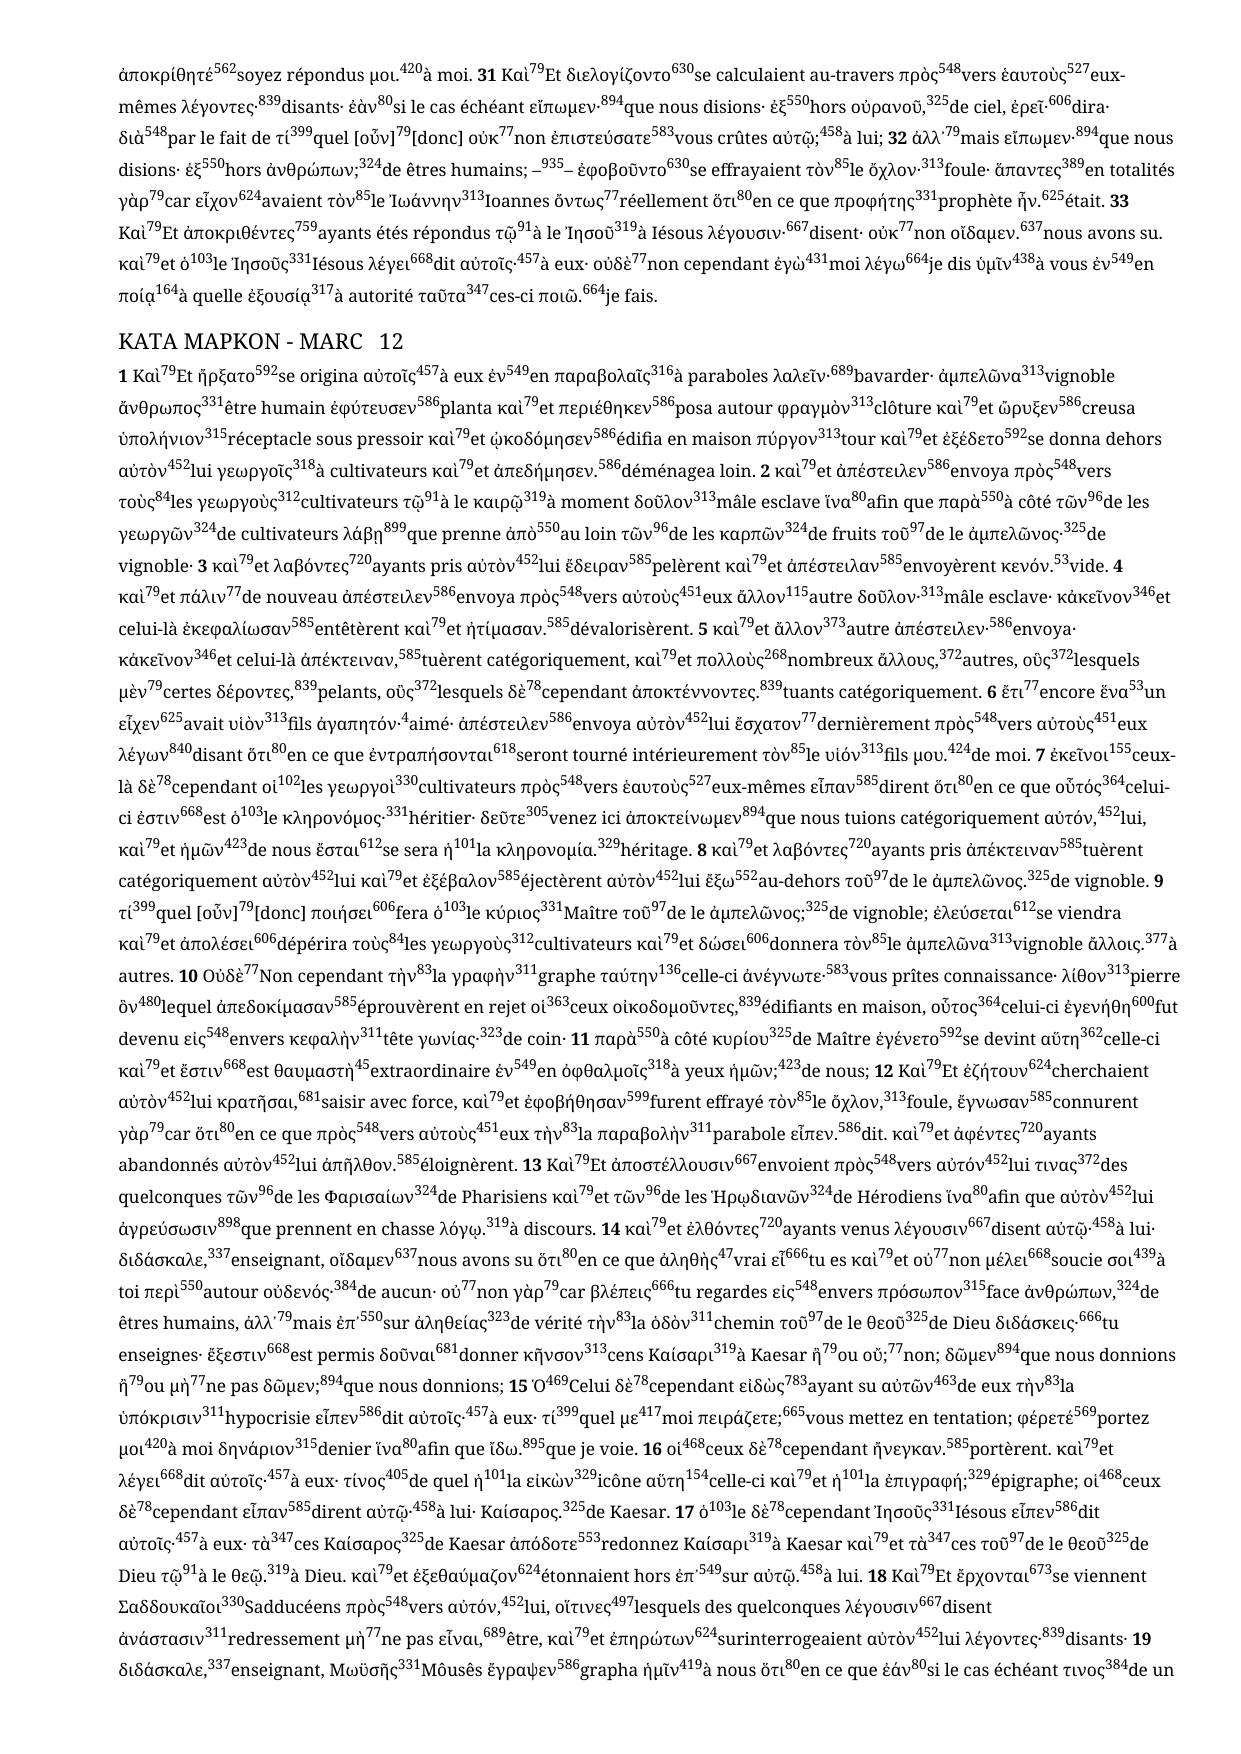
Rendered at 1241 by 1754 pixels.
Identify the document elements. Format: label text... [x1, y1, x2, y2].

text 1 Καὶ79Et ὅτε80lorsque ἐγγίζουσιν667approchent εἰς548envers Ἱεροσόλυμα314Ierosolymas εἰς548envers Βηθφαγὴ311Bethphagé καὶ79et Βηθανίαν311Béthanie πρὸς548vers τὸ87le ὄρος315montagne τῶν94de les ἐλαιῶν,322de oliviers, ἀποστέλλει668envoie δύο52deux τῶν96de les μαθητῶν324de disciples αὐτοῦ464de lui 2 καὶ79et λέγει668dit αὐτοῖς·457à eux· ὑπάγετε569dirigez en arrière εἰς548envers τὴν83la κώμην311village τὴν344celle κατέναντι552en contre face ὑμῶν,441de vous, καὶ79et εὐθὺς77directement εἰσπορευόμενοι866se allants à l'intérieur εἰς548envers αὐτὴν450elle εὑρήσετε603vous trouverez πῶλον313poulain δεδεμένον796ayant été attaché de lien ἐφ᾽548sur ὃν480lequel οὐδεὶς390aucun ἀνθρώπων324de êtres humains οὔπω77non encore ἐκάθισεν·586assit· λύσατε553déliez αὐτὸν452lui καὶ79et φέρετε.569portez. 3 καὶ79et ἐάν80si le cas échéant τις390un quelconque ὑμῖν438à vous εἴπῃ·899que dise· τί399quel ποιεῖτε665vous faites τοῦτο;348ce-ci; εἴπατε·553dites· ὅτι80en ce que ὁ103le κύριος331Maître αὐτοῦ464de lui χρείαν311besoin ἔχει,668a, καὶ79et εὐθὺς77directement αὐτὸν452lui ἀποστέλλει668envoie πάλιν77de nouveau ὧδε.77ici. 4 Καὶ79Et ἀπῆλθον585éloignèrent καὶ79et εὗρον585trouvèrent πῶλον313poulain δεδεμένον796ayant été attaché de lien πρὸς548vers τὴν83la θύραν311porte ἔξω77au-dehors ἐπὶ550sur τοῦ99de le ἀμφόδου327de contour du chemin καὶ79et λύουσιν667délient αὐτόν.452lui. 5 καί79et τινες389des quelconques τῶν357de ceux ἐκεῖ77là ἑστηκότων777de ayants dressés ἔλεγον624disaient αὐτοῖς·457à eux· τί399quel ποιεῖτε665vous faites λύοντες839déliants τὸν85le πῶλον;313poulain; 6 οἱ468ceux δὲ78cependant εἶπαν585dirent αὐτοῖς457à eux καθὼς77de haut en bas comme εἶπεν586dit ὁ103le Ἰησοῦς,331Iésous, καὶ79et ἀφῆκαν585abandonnèrent αὐτούς.451eux. 7 Καὶ79Et φέρουσιν667portent τὸν85le πῶλον313poulain πρὸς548vers τὸν85le Ἰησοῦν313Iésous καὶ79et ἐπιβάλλουσιν667surjettent αὐτῷ458à lui τὰ86les ἱμάτια314himations αὐτῶν,463de eux, καὶ79et ἐκάθισεν586assit ἐπ᾽548sur αὐτόν.452lui. 8 καὶ79et πολλοὶ389nombreux τὰ86les ἱμάτια314himations αὐτῶν463de eux ἔστρωσαν585étendirent εἰς548envers τὴν83la ὁδόν,311chemin, ἄλλοι389autres δὲ78cependant στιβάδας310branches κόψαντες720ayants coupés ἐκ550hors τῶν96de les ἀγρῶν.324de champs. 9 καὶ79et οἱ363ceux προάγοντες839menants devant καὶ79et οἱ363ceux ἀκολουθοῦντες839suivants ἔκραζον·624croassaient· ὡσαννά·304Hosanna· εὐλογημένος813ayant été élogié ὁ364celui ἐρχόμενος867se venant ἐν549en ὀνόματι321à nom κυρίου·325de Maître· 10 εὐλογημένη811ayante étée élogiée ἡ101la ἐρχομένη865se venante βασιλεία329royauté τοῦ97de le πατρὸς325de père ἡμῶν423de nous Δαυίδ·325de Dauid· ὡσαννὰ304Hosanna ἐν549en τοῖς92à les ὑψίστοις.11à très hauts. 11 Καὶ79Et εἰσῆλθεν586vint à l'intérieur εἰς548envers Ἱεροσόλυμα314Ierosolymas εἰς548envers τὸ87le ἱερὸν315sanctuaire καὶ79et περιβλεψάμενος740se ayant regardé autour πάντα,374tous, ὀψίας63de tardive ἤδη77déjà οὔσης832de étante τῆς95de la ὥρας,323de heure, ἐξῆλθεν586sortit εἰς548envers Βηθανίαν311Béthanie μετὰ550avec τῶν96de les δώδεκα.64de douze. 12 Καὶ79Et τῇ350à celle ἐπαύριον77lendemain ἐξελθόντων715de ayants sortis αὐτῶν463de eux ἀπὸ550au loin Βηθανίας323de Béthanie ἐπείνασεν.586eut faim. 13 καὶ79et ἰδὼν721ayant vu συκῆν311figuier ἀπὸ547au loin μακρόθεν77à distance ἔχουσαν820ayante φύλλα314feuilles ἦλθεν,586vint, εἰ80si ἄρα77par conséquent τι375un quelconque εὑρήσει606trouvera ἐν549en αὐτῇ,456à elle, καὶ79et ἐλθὼν721ayant venu ἐπ᾽548sur αὐτὴν450elle οὐδὲν375aucun εὗρεν586trouva εἰ551si μὴ77ne pas φύλλα·314feuilles· ὁ103le γὰρ79car καιρὸς331moment οὐκ77non ἦν625était σύκων.326de figues. 14 καὶ79et ἀποκριθεὶς760ayant été répondu εἶπεν586dit αὐτῇ·456à elle· μηκέτι77ne pas plus εἰς548envers τὸν85le αἰῶνα313ère ἐκ550hors σοῦ442de toi μηδεὶς390ne pas un καρπὸν313fruit φάγοι.694que mange. καὶ79et ἤκουον624écoutaient οἱ102les μαθηταὶ330disciples αὐτοῦ.464de lui. 15 Καὶ79Et ἔρχονται673se viennent εἰς548envers Ἱεροσόλυμα.314Ierosolymas. Καὶ79Et εἰσελθὼν721ayant venu à l'intérieur εἰς548envers τὸ87le ἱερὸν315sanctuaire ἤρξατο592se origina ἐκβάλλειν689éjecter τοὺς345ceux πωλοῦντας821troquants καὶ79et τοὺς345ceux ἀγοράζοντας821achetants à l'agora ἐν549en τῷ93à le ἱερῷ,321à sanctuaire, καὶ79et τὰς82les τραπέζας310tables τῶν96de les κολλυβιστῶν324de changeurs de pièces καὶ79et τὰς82les καθέδρας310sièges τῶν357de ceux πωλούντων833de troquants τὰς82les περιστερὰς310colombes κατέστρεψεν,586catastropha, 16 καὶ79et οὐκ77non ἤφιεν625abandonnait ἵνα80afin que τις390un quelconque διενέγκῃ899que diffère σκεῦος315ustensile διὰ550par τοῦ99de le ἱεροῦ.327de sanctuaire. 17 καὶ79et ἐδίδασκεν625enseignait καὶ79et ἔλεγεν625disait αὐτοῖς·457à eux· οὐ340non γέγραπται654a été graphé ὅτι80en ce que ὁ103le οἶκός331maison μου424de moi οἶκος331maison προσευχῆς323de prière κληθήσεται619sera appelé πᾶσιν276à tous τοῖς92à les ἔθνεσιν;320à ethnies; ὑμεῖς447vous δὲ78cependant πεποιήκατε639vous avez fait αὐτὸν452lui σπήλαιον315caverne λῃστῶν.324de pilleurs. 18 Καὶ79Et ἤκουσαν585écoutèrent οἱ102les ἀρχιερεῖς330chefs sacrificateurs καὶ79et οἱ102les γραμματεῖς330lettrés καὶ79et ἐζήτουν624cherchaient πῶς77comment? αὐτὸν452lui ἀπολέσωσιν·898que dépérissent· ἐφοβοῦντο630se effrayaient γὰρ79car αὐτόν,452lui, πᾶς287tout γὰρ79car ὁ103le ὄχλος331foule ἐξεπλήσσετο636était heurté à l'excès ἐπὶ549sur τῇ89à la διδαχῇ317à enseignement αὐτοῦ.464de lui. 19 Καὶ79Et ὅταν80lorsque le cas échéant ὀψὲ77tardivement ἐγένετο,592se devint, ἐξεπορεύοντο630se allaient au dehors ἔξω552au-dehors τῆς95de la πόλεως.323de cité. 20 Καὶ79Et παραπορευόμενοι866se allants à côté πρωῒ77matinalement εἶδον585virent τὴν83la συκῆν311figuier ἐξηραμμένην794ayante étée séchée ἐκ550hors ῥιζῶν.322de racines. 21 καὶ79et ἀναμνησθεὶς760ayant été remémoré ὁ103le Πέτρος331Pierre λέγει668dit αὐτῷ·458à lui· ῥαββί,337rabbi, ἴδε306voici ἡ101la συκῆ329figuier ἣν478laquelle κατηράσω590tu te fis imprécation de haut en bas ἐξήρανται.654a été séché. 22 καὶ79et ἀποκριθεὶς760ayant été répondu ὁ103le Ἰησοῦς331Iésous λέγει668dit αὐτοῖς·457à eux· ἔχετε569ayez πίστιν311croyance θεοῦ.325de Dieu. 23 ἀμὴν304amen λέγω664je dis ὑμῖν438à vous ὅτι80en ce que ὃς498lequel ἂν340le cas échéant εἴπῃ899que dise τῷ93à le ὄρει321à montagne τούτῳ·146à ce-ci· ἄρθητι563sois levé καὶ79et βλήθητι563sois jeté εἰς548envers τὴν83la θάλασσαν,311mer, καὶ79et μὴ79ne pas διακριθῇ911que soit jugé à travers ἐν549en τῇ89à la καρδίᾳ317à coeur αὐτοῦ464de lui ἀλλὰ79mais πιστεύῃ921que croie ὅτι80en ce que ὃ482lequel λαλεῖ668bavarde γίνεται,674se devient, ἔσται612se sera αὐτῷ.458à lui. 24 διὰ548par le fait de τοῦτο348ce-ci λέγω664je dis ὑμῖν,438à vous, πάντα374tous ὅσα481autant lesquels προσεύχεσθε671vous vous priez καὶ79et αἰτεῖσθε,671vous vous demandez, πιστεύετε569croyez ὅτι80en ce que ἐλάβετε,583vous prîtes, καὶ79et ἔσται612se sera ὑμῖν.438à vous. 25 Καὶ79Et ὅταν80lorsque le cas échéant στήκετε665vous tenez debout προσευχόμενοι,866se priants, ἀφίετε569abandonnez εἴ80si τι375un quelconque ἔχετε665vous avez κατά550contre τινος,384de un quelconque, ἵνα80afin que καὶ77aussi ὁ103le πατὴρ331père ὑμῶν441de vous ὁ498celui ἐν549en τοῖς90à les οὐρανοῖς318à cieux ἀφῇ899que abandonne ὑμῖν438à vous τὰ86les παραπτώματα314chutes à côté ὑμῶν.441de vous. 26 27 Καὶ79Et ἔρχονται673se viennent πάλιν77de nouveau εἰς548envers Ἱεροσόλυμα.314Ierosolymas. καὶ79et ἐν549en τῷ93à le ἱερῷ321à sanctuaire περιπατοῦντος834de piétinant autour αὐτοῦ464de lui ἔρχονται673se viennent πρὸς548vers αὐτὸν452lui οἱ102les ἀρχιερεῖς330chefs sacrificateurs καὶ79et οἱ102les γραμματεῖς330lettrés καὶ79et οἱ102les πρεσβύτεροι70plus anciens 28 καὶ79et ἔλεγον624disaient αὐτῷ·458à lui· ἐν549en ποίᾳ164à quelle ἐξουσίᾳ317à autorité ταῦτα347ces-ci ποιεῖς;666tu fais; ἢ79ou τίς410quel σοι439à toi ἔδωκεν586donna τὴν83la ἐξουσίαν311autorité ταύτην136celle-ci ἵνα80afin que ταῦτα347ces-ci ποιῇς;919que tu fasses; 29 Ὁ103Le δὲ78cependant Ἰησοῦς331Iésous εἶπεν586dit αὐτοῖς·457à eux· ἐπερωτήσω602je surinterrogerai ὑμᾶς436vous κἀγὼ431et moi ἕνα179un λόγον,313discours, καὶ79et ἀποκρίθητέ562soyez répondus μοι420à moi καὶ79et ἐρῶ602je dirai ὑμῖν438à vous ἐν549en ποίᾳ164à quelle ἐξουσίᾳ317à autorité ταῦτα347ces-ci ποιῶ·664je fais· 30 τὸ105le βάπτισμα333baptême τὸ366ce Ἰωάννου325de Ioannes ἐξ550hors οὐρανοῦ325de ciel ἦν625était ἢ79ou ἐξ550hors ἀνθρώπων;324de êtres humains; ἀποκρίθητέ562soyez répondus μοι.420à moi. 31 Καὶ79Et διελογίζοντο630se calculaient au-travers πρὸς548vers ἑαυτοὺς527eux-mêmes λέγοντες·839disants· ἐὰν80si le cas échéant εἴπωμεν·894que nous disions· ἐξ550hors οὐρανοῦ,325de ciel, ἐρεῖ·606dira· διὰ548par le fait de τί399quel [οὖν]79[donc] οὐκ77non ἐπιστεύσατε583vous crûtes αὐτῷ;458à lui; 32 ἀλλ᾽79mais εἴπωμεν·894que nous disions· ἐξ550hors ἀνθρώπων;324de êtres humains; –935– ἐφοβοῦντο630se effrayaient τὸν85le ὄχλον·313foule· ἅπαντες389en totalités γὰρ79car εἶχον624avaient τὸν85le Ἰωάννην313Ioannes ὄντως77réellement ὅτι80en ce que προφήτης331prophète ἦν.625était. 33 Καὶ79Et ἀποκριθέντες759ayants étés répondus τῷ91à le Ἰησοῦ319à Iésous λέγουσιν·667disent· οὐκ77non οἴδαμεν.637nous avons su. καὶ79et ὁ103le Ἰησοῦς331Iésous λέγει668dit αὐτοῖς·457à eux· οὐδὲ77non cependant ἐγὼ431moi λέγω664je dis ὑμῖν438à vous ἐν549en ποίᾳ164à quelle ἐξουσίᾳ317à autorité ταῦτα347ces-ci ποιῶ.664je fais. [118, 59, 1181, 307]
text 1 Καὶ79Et ἤρξατο592se origina αὐτοῖς457à eux ἐν549en παραβολαῖς316à paraboles λαλεῖν·689bavarder· ἀμπελῶνα313vignoble ἄνθρωπος331être humain ἐφύτευσεν586planta καὶ79et περιέθηκεν586posa autour φραγμὸν313clôture καὶ79et ὤρυξεν586creusa ὑπολήνιον315réceptacle sous pressoir καὶ79et ᾠκοδόμησεν586édifia en maison πύργον313tour καὶ79et ἐξέδετο592se donna dehors αὐτὸν452lui γεωργοῖς318à cultivateurs καὶ79et ἀπεδήμησεν.586déménagea loin. 2 καὶ79et ἀπέστειλεν586envoya πρὸς548vers τοὺς84les γεωργοὺς312cultivateurs τῷ91à le καιρῷ319à moment δοῦλον313mâle esclave ἵνα80afin que παρὰ550à côté τῶν96de les γεωργῶν324de cultivateurs λάβῃ899que prenne ἀπὸ550au loin τῶν96de les καρπῶν324de fruits τοῦ97de le ἀμπελῶνος·325de vignoble· 3 καὶ79et λαβόντες720ayants pris αὐτὸν452lui ἔδειραν585pelèrent καὶ79et ἀπέστειλαν585envoyèrent κενόν.53vide. 4 καὶ79et πάλιν77de nouveau ἀπέστειλεν586envoya πρὸς548vers αὐτοὺς451eux ἄλλον115autre δοῦλον·313mâle esclave· κἀκεῖνον346et celui-là ἐκεφαλίωσαν585entêtèrent καὶ79et ἠτίμασαν.585dévalorisèrent. 5 καὶ79et ἄλλον373autre ἀπέστειλεν·586envoya· κἀκεῖνον346et celui-là ἀπέκτειναν,585tuèrent catégoriquement, καὶ79et πολλοὺς268nombreux ἄλλους,372autres, οὓς372lesquels μὲν79certes δέροντες,839pelants, οὓς372lesquels δὲ78cependant ἀποκτέννοντες.839tuants catégoriquement. 6 ἔτι77encore ἕνα53un εἶχεν625avait υἱὸν313fils ἀγαπητόν·4aimé· ἀπέστειλεν586envoya αὐτὸν452lui ἔσχατον77dernièrement πρὸς548vers αὐτοὺς451eux λέγων840disant ὅτι80en ce que ἐντραπήσονται618seront tourné intérieurement τὸν85le υἱόν313fils μου.424de moi. 7 ἐκεῖνοι155ceux-là δὲ78cependant οἱ102les γεωργοὶ330cultivateurs πρὸς548vers ἑαυτοὺς527eux-mêmes εἶπαν585dirent ὅτι80en ce que οὗτός364celui-ci ἐστιν668est ὁ103le κληρονόμος·331héritier· δεῦτε305venez ici ἀποκτείνωμεν894que nous tuions catégoriquement αὐτόν,452lui, καὶ79et ἡμῶν423de nous ἔσται612se sera ἡ101la κληρονομία.329héritage. 8 καὶ79et λαβόντες720ayants pris ἀπέκτειναν585tuèrent catégoriquement αὐτὸν452lui καὶ79et ἐξέβαλον585éjectèrent αὐτὸν452lui ἔξω552au-dehors τοῦ97de le ἀμπελῶνος.325de vignoble. 9 τί399quel [οὖν]79[donc] ποιήσει606fera ὁ103le κύριος331Maître τοῦ97de le ἀμπελῶνος;325de vignoble; ἐλεύσεται612se viendra καὶ79et ἀπολέσει606dépérira τοὺς84les γεωργοὺς312cultivateurs καὶ79et δώσει606donnera τὸν85le ἀμπελῶνα313vignoble ἄλλοις.377à autres. 10 Οὐδὲ77Non cependant τὴν83la γραφὴν311graphe ταύτην136celle-ci ἀνέγνωτε·583vous prîtes connaissance· λίθον313pierre ὃν480lequel ἀπεδοκίμασαν585éprouvèrent en rejet οἱ363ceux οἰκοδομοῦντες,839édifiants en maison, οὗτος364celui-ci ἐγενήθη600fut devenu εἰς548envers κεφαλὴν311tête γωνίας·323de coin· 11 παρὰ550à côté κυρίου325de Maître ἐγένετο592se devint αὕτη362celle-ci καὶ79et ἔστιν668est θαυμαστὴ45extraordinaire ἐν549en ὀφθαλμοῖς318à yeux ἡμῶν;423de nous; 12 Καὶ79Et ἐζήτουν624cherchaient αὐτὸν452lui κρατῆσαι,681saisir avec force, καὶ79et ἐφοβήθησαν599furent effrayé τὸν85le ὄχλον,313foule, ἔγνωσαν585connurent γὰρ79car ὅτι80en ce que πρὸς548vers αὐτοὺς451eux τὴν83la παραβολὴν311parabole εἶπεν.586dit. καὶ79et ἀφέντες720ayants abandonnés αὐτὸν452lui ἀπῆλθον.585éloignèrent. 13 Καὶ79Et ἀποστέλλουσιν667envoient πρὸς548vers αὐτόν452lui τινας372des quelconques τῶν96de les Φαρισαίων324de Pharisiens καὶ79et τῶν96de les Ἡρῳδιανῶν324de Hérodiens ἵνα80afin que αὐτὸν452lui ἀγρεύσωσιν898que prennent en chasse λόγῳ.319à discours. 14 καὶ79et ἐλθόντες720ayants venus λέγουσιν667disent αὐτῷ·458à lui· διδάσκαλε,337enseignant, οἴδαμεν637nous avons su ὅτι80en ce que ἀληθὴς47vrai εἶ666tu es καὶ79et οὐ77non μέλει668soucie σοι439à toi περὶ550autour οὐδενός·384de aucun· οὐ77non γὰρ79car βλέπεις666tu regardes εἰς548envers πρόσωπον315face ἀνθρώπων,324de êtres humains, ἀλλ᾽79mais ἐπ᾽550sur ἀληθείας323de vérité τὴν83la ὁδὸν311chemin τοῦ97de le θεοῦ325de Dieu διδάσκεις·666tu enseignes· ἔξεστιν668est permis δοῦναι681donner κῆνσον313cens Καίσαρι319à Kaesar ἢ79ou οὔ;77non; δῶμεν894que nous donnions ἢ79ou μὴ77ne pas δῶμεν;894que nous donnions; 15 Ὁ469Celui δὲ78cependant εἰδὼς783ayant su αὐτῶν463de eux τὴν83la ὑπόκρισιν311hypocrisie εἶπεν586dit αὐτοῖς·457à eux· τί399quel με417moi πειράζετε;665vous mettez en tentation; φέρετέ569portez μοι420à moi δηνάριον315denier ἵνα80afin que ἴδω.895que je voie. 16 οἱ468ceux δὲ78cependant ἤνεγκαν.585portèrent. καὶ79et λέγει668dit αὐτοῖς·457à eux· τίνος405de quel ἡ101la εἰκὼν329icône αὕτη154celle-ci καὶ79et ἡ101la ἐπιγραφή;329épigraphe; οἱ468ceux δὲ78cependant εἶπαν585dirent αὐτῷ·458à lui· Καίσαρος.325de Kaesar. 17 ὁ103le δὲ78cependant Ἰησοῦς331Iésous εἶπεν586dit αὐτοῖς·457à eux· τὰ347ces Καίσαρος325de Kaesar ἀπόδοτε553redonnez Καίσαρι319à Kaesar καὶ79et τὰ347ces τοῦ97de le θεοῦ325de Dieu τῷ91à le θεῷ.319à Dieu. καὶ79et ἐξεθαύμαζον624étonnaient hors ἐπ᾽549sur αὐτῷ.458à lui. 18 Καὶ79Et ἔρχονται673se viennent Σαδδουκαῖοι330Sadducéens πρὸς548vers αὐτόν,452lui, οἵτινες497lesquels des quelconques λέγουσιν667disent ἀνάστασιν311redressement μὴ77ne pas εἶναι,689être, καὶ79et ἐπηρώτων624surinterrogeaient αὐτὸν452lui λέγοντες·839disants· 19 διδάσκαλε,337enseignant, Μωϋσῆς331Môusês ἔγραψεν586grapha ἡμῖν419à nous ὅτι80en ce que ἐάν80si le cas échéant τινος384de un quelconque ἀδελφὸς331frère ἀποθάνῃ899que meure loin καὶ79et καταλίπῃ899que laisse en contrebas γυναῖκα311femme καὶ79et μὴ77ne pas ἀφῇ899que abandonne τέκνον,315enfant, ἵνα80afin que λάβῃ899que prenne ὁ103le ἀδελφὸς331frère αὐτοῦ464de lui τὴν83la γυναῖκα311femme καὶ79et ἐξαναστήσῃ899que redresse au-dehors σπέρμα315semence τῷ91à le ἀδελφῷ319à frère αὐτοῦ.464de lui. 20 ἑπτὰ196sept ἀδελφοὶ330frères ἦσαν·624étaient· καὶ79et ὁ103le πρῶτος71premier ἔλαβεν586prit γυναῖκα311femme καὶ79et ἀποθνῄσκων840mourant loin οὐκ77non ἀφῆκεν586abandonna σπέρμα·315semence· 21 καὶ79et ὁ103le δεύτερος71deuxième ἔλαβεν586prit αὐτὴν450elle καὶ79et ἀπέθανεν586mourut loin μὴ77ne pas καταλιπὼν721ayant laissé en contrebas σπέρμα·315semence· καὶ79et ὁ103le τρίτος71troisième ὡσαύτως·77de même· 22 καὶ79et οἱ102les ἑπτὰ70sept οὐκ77non ἀφῆκαν585abandonnèrent σπέρμα.315semence. ἔσχατον77dernièrement πάντων385de tous καὶ77aussi ἡ101la γυνὴ329femme ἀπέθανεν.586mourut loin. 23 ἐν549en τῇ89à la ἀναστάσει317à redressement [ὅταν77[lorsque le cas échéant ἀναστῶσιν]898que redressent] τίνος405de quel αὐτῶν463de eux ἔσται612se sera γυνή;329femme; οἱ102les γὰρ79car ἑπτὰ70sept ἔσχον585eurent αὐτὴν450elle γυναῖκα.311femme. 24 Ἔφη625Déclarait αὐτοῖς457à eux ὁ103le Ἰησοῦς·331Iésous· οὐ340non διὰ548par le fait de τοῦτο348ce-ci πλανᾶσθε677vous êtes égarés μὴ77ne pas εἰδότες782ayants sus τὰς82les γραφὰς310graphes μηδὲ79ni cependant τὴν83la δύναμιν311puissance τοῦ97de le θεοῦ;325de Dieu; 25 ὅταν80lorsque le cas échéant γὰρ79car ἐκ550hors νεκρῶν64de morts ἀναστῶσιν898que redressent οὔτε79ni γαμοῦσιν667marient οὔτε79ni γαμίζονται,679sont donnés en mariage, ἀλλ᾽79mais εἰσὶν667sont ὡς80comme ἄγγελοι330anges ἐν549en τοῖς90à les οὐρανοῖς.318à cieux. 26 περὶ550autour δὲ78cependant τῶν96de les νεκρῶν64de morts ὅτι80en ce que ἐγείρονται679sont éveillés οὐκ77non ἀνέγνωτε583vous prîtes connaissance ἐν549en τῇ89à la βίβλῳ317à bible Μωϋσέως325de Môusês ἐπὶ550sur τοῦ97de le βάτου325de buisson de ronce πῶς80comment? εἶπεν586dit αὐτῷ458à lui ὁ103le θεὸς331Dieu λέγων·840disant· ἐγὼ431moi ὁ103le θεὸς331Dieu Ἀβραὰμ325de Abraam καὶ79et [ὁ]103[le] θεὸς331Dieu Ἰσαὰκ325de Isaak καὶ79et [ὁ]103[le] θεὸς331Dieu Ἰακώβ;325de Iakob; 27 οὐκ77non ἔστιν668est θεὸς331Dieu νεκρῶν64de morts ἀλλὰ79mais ζώντων·833de vivants· πολὺ375nombreux πλανᾶσθε.677vous êtes égarés. 28 Καὶ79Et προσελθὼν721ayant venu vers εἷς71un τῶν96de les γραμματέων324de lettrés ἀκούσας721ayant écouté αὐτῶν463de eux συζητούντων,833de cherchants ensemble, ἰδὼν721ayant vu ὅτι80en ce que καλῶς77bellement ἀπεκρίθη600fut répondu αὐτοῖς457à eux ἐπηρώτησεν586surinterrogea αὐτόν·452lui· ποία408quelle ἐστὶν668est ἐντολὴ329commandement πρώτη212première πάντων;385de tous; 29 ἀπεκρίθη600fut répondu ὁ103le Ἰησοῦς331Iésous ὅτι80en ce que πρώτη69première ἐστίν·668est· ἄκουε,570écoute, Ἰσραήλ,337Israël, κύριος331Maître ὁ103le θεὸς331Dieu ἡμῶν423de nous κύριος331Maître εἷς197un ἐστιν,668est, 30 καὶ79et ἀγαπήσεις604tu aimeras κύριον313Maître τὸν85le θεόν313Dieu σου442de toi ἐξ550hors ὅλης279de toute entière τῆς95de la καρδίας323de coeur σου442de toi καὶ79et ἐξ550hors ὅλης279de toute entière τῆς95de la ψυχῆς323de âme σου442de toi καὶ79et ἐξ550hors ὅλης279de toute entière τῆς95de la διανοίας323de capacité d’intelligence σου442de toi καὶ79et ἐξ550hors ὅλης279de toute entière τῆς95de la ἰσχύος323de ténacité σου.442de toi. 31 δευτέρα69deuxième αὕτη·362celle-ci· ἀγαπήσεις604tu aimeras τὸν85le πλησίον53prochain σου442de toi ὡς80comme σεαυτόν.516toi-même. μείζων45plus grande τούτων355de celles-ci ἄλλη130autre ἐντολὴ329commandement οὐκ77non ἔστιν.668est. 32 Καὶ79Et εἶπεν586dit αὐτῷ458à lui ὁ103le γραμματεύς·331lettré· καλῶς,77bellement, διδάσκαλε,337enseignant, ἐπ᾽550sur ἀληθείας323de vérité εἶπας721ayant dit ὅτι80en ce que εἷς47un ἐστιν668est καὶ79et οὐκ77non ἔστιν668est ἄλλος390autre πλὴν552toutefois αὐτοῦ·464de lui· 33 καὶ79et τὸ366ce ἀγαπᾶν689aimer αὐτὸν452lui ἐξ550hors ὅλης279de toute entière τῆς95de la καρδίας323de coeur καὶ79et ἐξ550hors ὅλης279de toute entière τῆς95de la συνέσεως323de compréhension καὶ79et ἐξ550hors ὅλης279de toute entière τῆς95de la ἰσχύος323de ténacité καὶ79et τὸ366ce ἀγαπᾶν689aimer τὸν245le πλησίον53prochain ὡς80comme ἑαυτὸν528lui-même περισσότερόν49plus surabondant ἐστιν668est πάντων282de tous τῶν98de les ὁλοκαυτωμάτων326de holocaustes καὶ79et θυσιῶν.322de sacrifices. 34 καὶ79et ὁ103le Ἰησοῦς331Iésous ἰδὼν721ayant vu [αὐτὸν]452[lui] ὅτι80en ce que νουνεχῶς77intelligemment ἀπεκρίθη600fut répondu εἶπεν586dit αὐτῷ·458à lui· οὐ77non μακρὰν77longuement εἶ666tu es ἀπὸ550au loin τῆς95de la βασιλείας323de royauté τοῦ97de le θεοῦ.325de Dieu. Καὶ79Et οὐδεὶς390aucun οὐκέτι77non plus ἐτόλμα625osait αὐτὸν452lui ἐπερωτῆσαι.681surinterroger. 35 Καὶ79Et ἀποκριθεὶς760ayant été répondu ὁ103le Ἰησοῦς331Iésous ἔλεγεν625disait διδάσκων840enseignant ἐν549en τῷ93à le ἱερῷ·321à sanctuaire· πῶς77comment? λέγουσιν667disent οἱ102les γραμματεῖς330lettrés ὅτι80en ce que ὁ103le χριστὸς331Christ υἱὸς331fils Δαυίδ325de Dauid ἐστιν;668est; 36 αὐτὸς546lui-même Δαυὶδ331Dauid εἶπεν586dit ἐν549en τῷ93à le πνεύματι321à souffle τῷ93à le ἁγίῳ·12à saint· εἶπεν586dit ὁ103le κύριος331Maître τῷ91à le κυρίῳ319à Maître μου·424de moi· κάθου574te sois assis ἐκ550hors δεξιῶν66de droits μου,424de moi, ἕως80jusqu'à ce que ἂν340le cas échéant θῶ895que je pose τοὺς84les ἐχθρούς52ennemis σου442de toi ὑποκάτω552en dessous vers le bas τῶν96de les ποδῶν324de pieds σου.442de toi. 37 αὐτὸς542lui-même Δαυὶδ331Dauid λέγει668dit αὐτὸν452lui κύριον,313Maître, καὶ79et πόθεν77d'où? αὐτοῦ464de lui ἐστιν668est υἱός;331fils; Καὶ79Et [ὁ]364[celui] πολὺς287nombreux ὄχλος331foule ἤκουεν625écoutait αὐτοῦ464de lui ἡδέως.77plaisamment. 38 Καὶ79Et ἐν549en τῇ89à la διδαχῇ317à enseignement αὐτοῦ464de lui ἔλεγεν·625disait· βλέπετε569regardez ἀπὸ550au loin τῶν96de les γραμματέων324de lettrés τῶν357de ceux θελόντων833de voulants ἐν549en στολαῖς316à longues robes περιπατεῖν689piétiner autour καὶ79et ἀσπασμοὺς312salutations ἐν549en ταῖς88à les ἀγοραῖς316à agoras 39 καὶ79et πρωτοκαθεδρίας310premiers sièges ἐν549en ταῖς88à les συναγωγαῖς316à synagogues καὶ79et πρωτοκλισίας310premières places de clinaisons ἐν549en τοῖς92à les δείπνοις,320à dîners, 40 οἱ363ceux κατεσθίοντες839mangeants complètement τὰς82les οἰκίας310maisons d'habitations τῶν94de les χηρῶν322de veuves καὶ79et προφάσει317à apparence en avant μακρὰ77longuement προσευχόμενοι·866se priants· οὗτοι363ceux-ci λήμψονται611se prendront περισσότερον6plus surabondant κρίμα.315objet de jugement. 41 Καὶ79Et καθίσας721ayant assis κατέναντι552en contre face τοῦ99de le γαζοφυλακίου327de gazophylacium ἐθεώρει625observait πῶς77comment? ὁ103le ὄχλος331foule βάλλει668jette χαλκὸν313cuivre εἰς548envers τὸ87le γαζοφυλάκιον.315gazophylacium. καὶ79et πολλοὶ286nombreux πλούσιοι70riches ἔβαλλον624jetaient πολλά·374nombreux· 42 καὶ79et ἐλθοῦσα719ayante venue μία195une χήρα329veuve πτωχὴ20pauvre ἔβαλεν586jeta λεπτὰ314petites pièces δύο,180deux, ὅ500lequel ἐστιν668est κοδράντης.331quadrant. 43 καὶ79et προσκαλεσάμενος740se ayant appelé auprès τοὺς84les μαθητὰς312disciples αὐτοῦ464de lui εἶπεν586dit αὐτοῖς·457à eux· ἀμὴν304amen λέγω664je dis ὑμῖν438à vous ὅτι80en ce que ἡ101la χήρα329veuve αὕτη154celle-ci ἡ101la πτωχὴ20pauvre πλεῖον55plus nombreusement πάντων280de tous ἔβαλεν586jeta τῶν357de ceux βαλλόντων833de jetants εἰς548envers τὸ87le γαζοφυλάκιον·315gazophylacium· 44 πάντες389tous γὰρ79car ἐκ550hors τοῦ360de ce περισσεύοντος836de surabondant αὐτοῖς457à eux ἔβαλον,585jetèrent, αὕτη362celle-ci δὲ78cependant ἐκ550hors τῆς95de la ὑστερήσεως323de insuffisance αὐτῆς462de elle πάντα374tous ὅσα481autant lesquels εἶχεν625avait ἔβαλεν586jeta ὅλον269tout entier τὸν85le βίον313existence αὐτῆς.462de elle. [118, 360, 1181, 1682]
text ΚΑΤΑ ΜΑΡΚΟΝ - MARC 12 [118, 326, 1181, 356]
